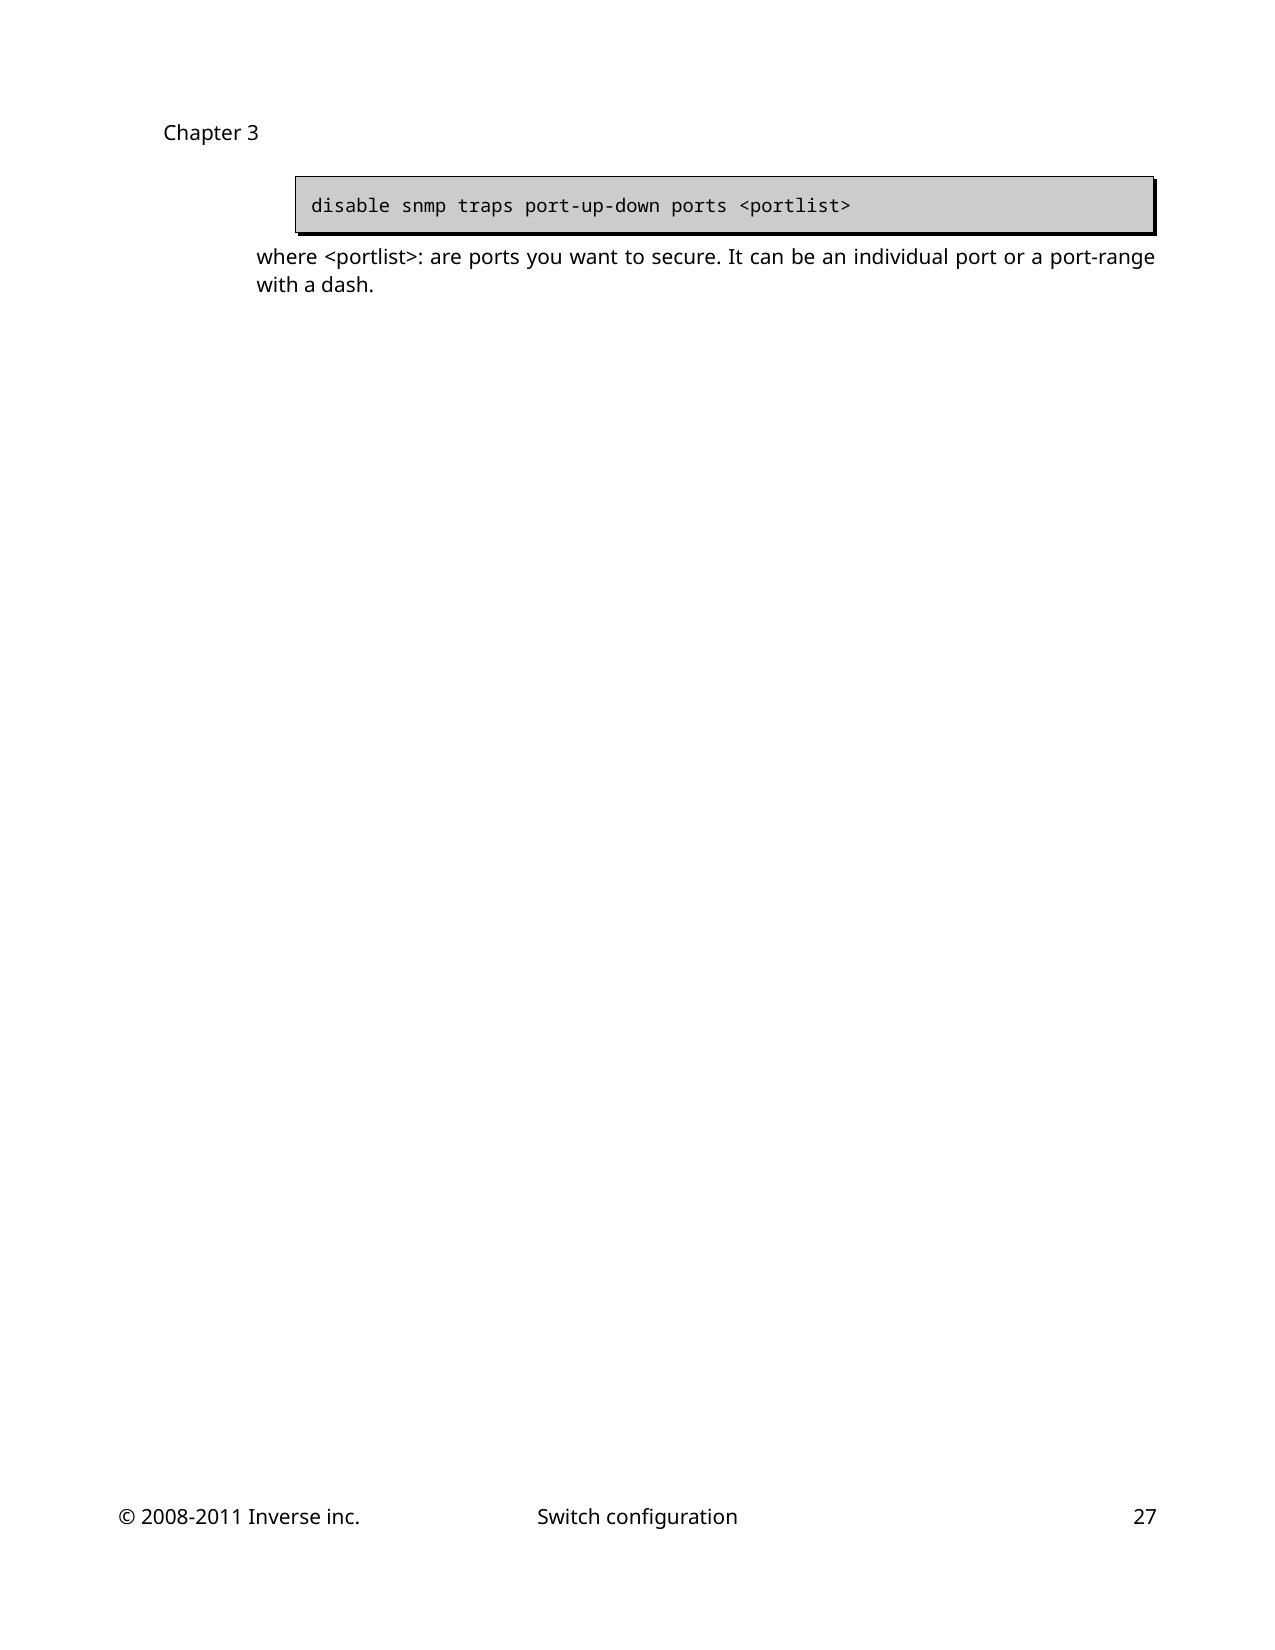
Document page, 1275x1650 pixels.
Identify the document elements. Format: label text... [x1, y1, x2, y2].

text disable snmp traps port-up-down ports <portlist> [296, 177, 1153, 232]
text where <portlist>: are ports you want to secure. It can be an individual port or a port-range with a dash. [256, 242, 1157, 299]
